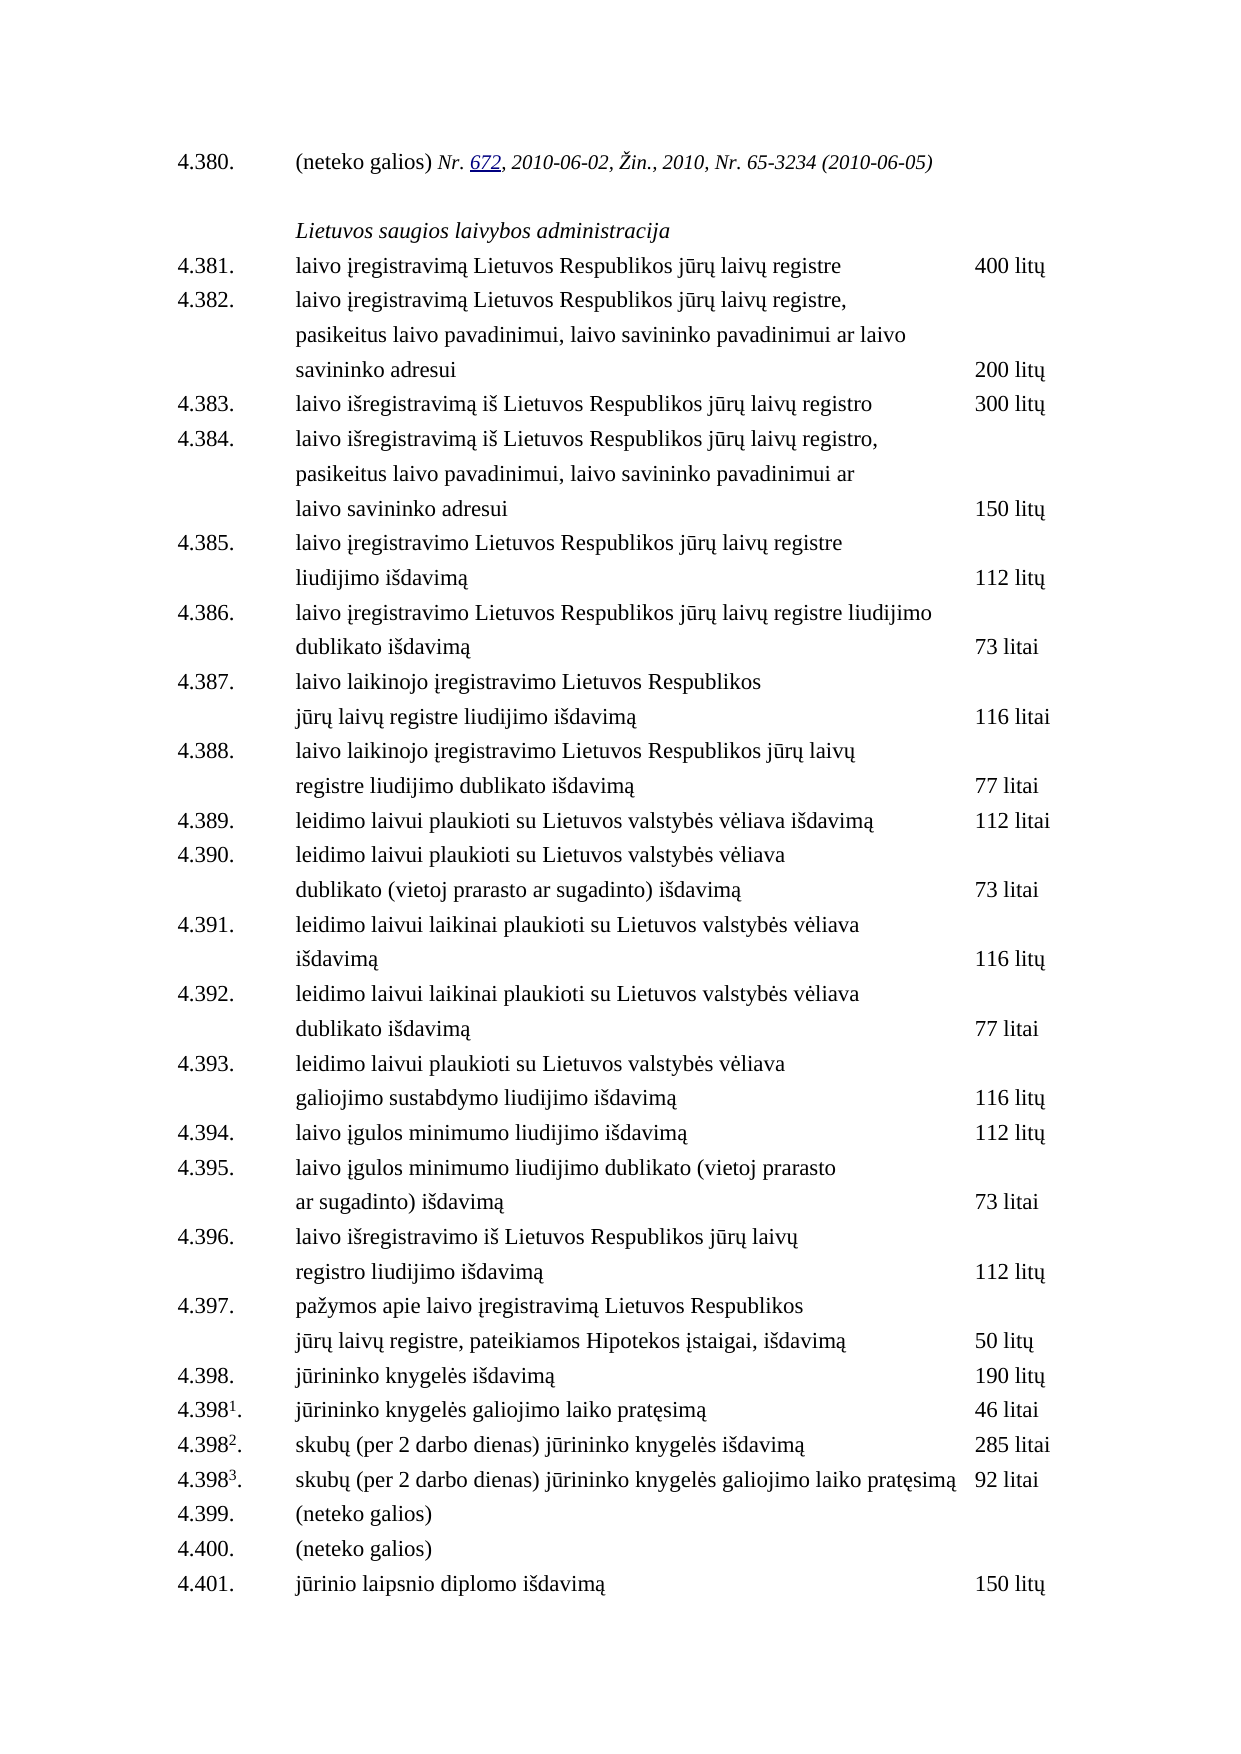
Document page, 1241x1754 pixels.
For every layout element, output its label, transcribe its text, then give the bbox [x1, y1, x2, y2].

text registre liudijimo dublikato išdavimą 77 litai [177, 772, 1122, 798]
text 4.392. leidimo laivui laikinai plaukioti su Lietuvos valstybės vėliava [177, 980, 1122, 1007]
text 4.394. laivo įgulos minimumo liudijimo išdavimą 112 litų [177, 1119, 1122, 1145]
text liudijimo išdavimą 112 litų [177, 564, 1122, 590]
text pasikeitus laivo pavadinimui, laivo savininko pavadinimui ar laivo [177, 321, 1122, 347]
text dublikato (vietoj prarasto ar sugadinto) išdavimą 73 litai [177, 876, 1122, 902]
text galiojimo sustabdymo liudijimo išdavimą 116 litų [177, 1084, 1122, 1111]
text 4.399. (neteko galios) [177, 1501, 1122, 1527]
text 4.400. (neteko galios) [177, 1535, 1122, 1562]
text 4.383. laivo išregistravimą iš Lietuvos Respublikos jūrų laivų registro 300 litų [177, 391, 1122, 417]
text 4.386. laivo įregistravimo Lietuvos Respublikos jūrų laivų registre liudijimo [177, 599, 1122, 625]
text pasikeitus laivo pavadinimui, laivo savininko pavadinimui ar [177, 460, 1122, 486]
text Lietuvos saugios laivybos administracija [177, 217, 1122, 243]
text 4.385. laivo įregistravimo Lietuvos Respublikos jūrų laivų registre [177, 529, 1122, 556]
text 4.389. leidimo laivui plaukioti su Lietuvos valstybės vėliava išdavimą 112 litai [177, 807, 1122, 833]
text savininko adresui 200 litų [177, 356, 1122, 382]
text ar sugadinto) išdavimą 73 litai [177, 1188, 1122, 1215]
text išdavimą 116 litų [177, 946, 1122, 972]
text 4.382. laivo įregistravimą Lietuvos Respublikos jūrų laivų registre, [177, 286, 1122, 313]
text 4.380. (neteko galios) Nr. 672, 2010-06-02, Žin., 2010, Nr. 65-3234 (2010-06-05) [177, 148, 1122, 174]
text 4.396. laivo išregistravimo iš Lietuvos Respublikos jūrų laivų [177, 1223, 1122, 1249]
text jūrų laivų registre, pateikiamos Hipotekos įstaigai, išdavimą 50 litų [177, 1327, 1122, 1353]
text registro liudijimo išdavimą 112 litų [177, 1258, 1122, 1284]
text 4.391. leidimo laivui laikinai plaukioti su Lietuvos valstybės vėliava [177, 911, 1122, 937]
text 4.3981. jūrininko knygelės galiojimo laiko pratęsimą 46 litai [177, 1396, 1122, 1423]
text 4.384. laivo išregistravimą iš Lietuvos Respublikos jūrų laivų registro, [177, 425, 1122, 452]
text 4.393. leidimo laivui plaukioti su Lietuvos valstybės vėliava [177, 1049, 1122, 1076]
text 4.395. laivo įgulos minimumo liudijimo dublikato (vietoj prarasto [177, 1154, 1122, 1180]
text 4.390. leidimo laivui plaukioti su Lietuvos valstybės vėliava [177, 841, 1122, 868]
text 4.381. laivo įregistravimą Lietuvos Respublikos jūrų laivų registre 400 litų [177, 252, 1122, 278]
text 4.401. jūrinio laipsnio diplomo išdavimą 150 litų [177, 1570, 1122, 1596]
text 4.397. pažymos apie laivo įregistravimą Lietuvos Respublikos [177, 1292, 1122, 1319]
text jūrų laivų registre liudijimo išdavimą 116 litai [177, 703, 1122, 729]
text dublikato išdavimą 73 litai [177, 633, 1122, 660]
text 4.3983. skubų (per 2 darbo dienas) jūrininko knygelės galiojimo laiko pratęsimą 92 litai [177, 1466, 1122, 1492]
text 4.3982. skubų (per 2 darbo dienas) jūrininko knygelės išdavimą 285 litai [177, 1431, 1122, 1457]
text dublikato išdavimą 77 litai [177, 1015, 1122, 1041]
text 4.387. laivo laikinojo įregistravimo Lietuvos Respublikos [177, 668, 1122, 694]
text 4.398. jūrininko knygelės išdavimą 190 litų [177, 1362, 1122, 1388]
text 4.388. laivo laikinojo įregistravimo Lietuvos Respublikos jūrų laivų [177, 737, 1122, 764]
text laivo savininko adresui 150 litų [177, 494, 1122, 521]
